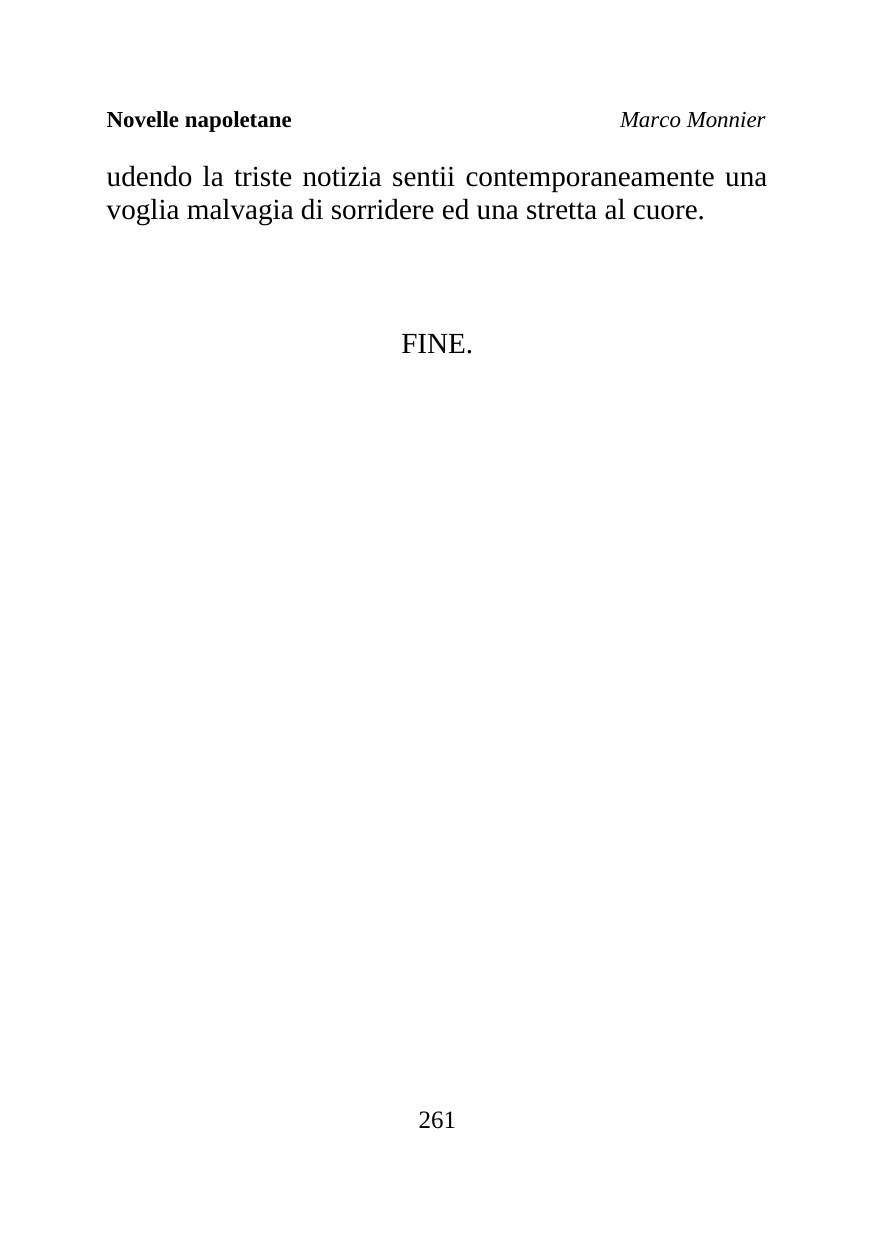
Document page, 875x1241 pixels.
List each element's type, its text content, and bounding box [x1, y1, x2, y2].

text udendo la triste notizia sentii contemporaneamente una voglia malvagia di sorridere ed una stretta al cuore. [106, 159, 768, 226]
text FINE. [106, 326, 768, 359]
